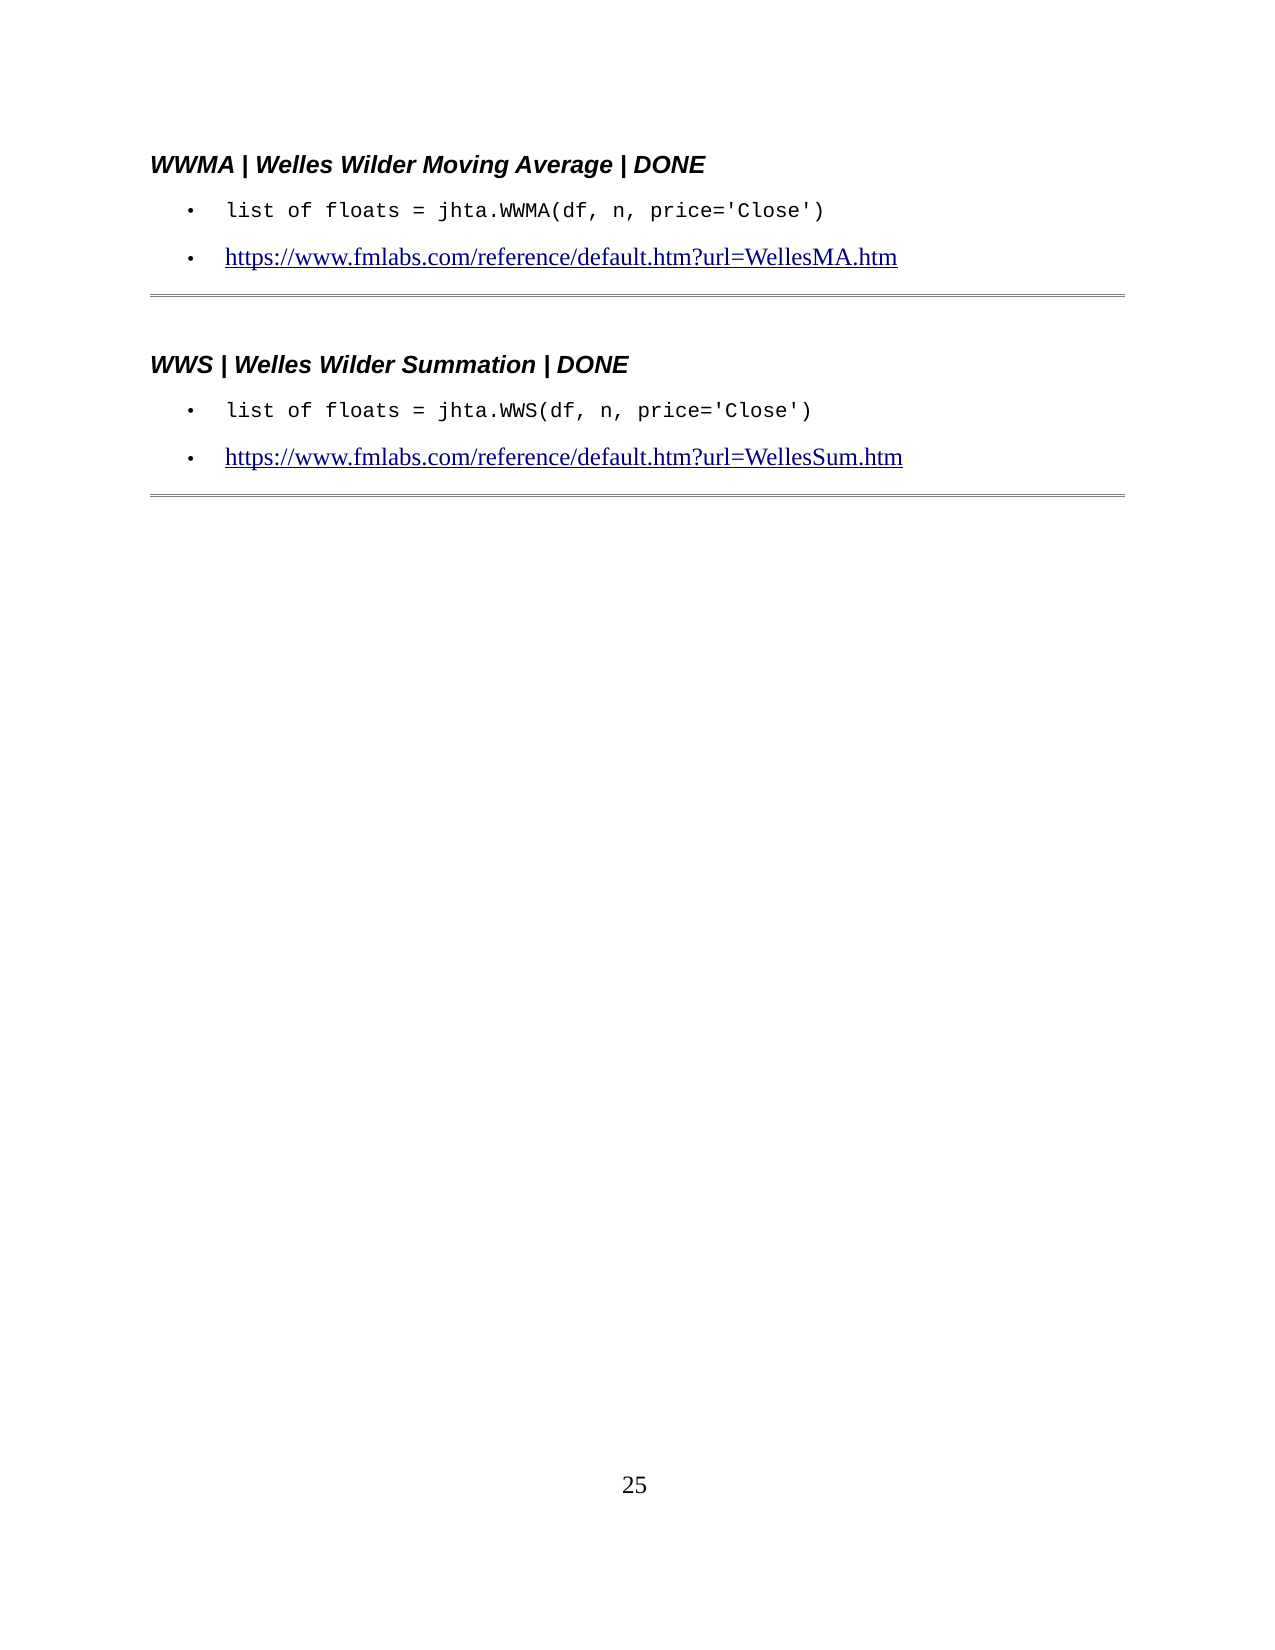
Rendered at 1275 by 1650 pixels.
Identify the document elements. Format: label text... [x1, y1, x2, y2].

list list of floats = jhta.WWS(df, n, price='Close') [187, 400, 1125, 424]
list https://www.fmlabs.com/reference/default.htm?url=WellesMA.htm [187, 242, 1125, 270]
subtitle WWMA | Welles Wilder Moving Average | DONE [150, 150, 1125, 178]
list https://www.fmlabs.com/reference/default.htm?url=WellesSum.htm [187, 442, 1125, 471]
subtitle WWS | Welles Wilder Summation | DONE [150, 350, 1125, 379]
list list of floats = jhta.WWMA(df, n, price='Close') [187, 200, 1125, 224]
